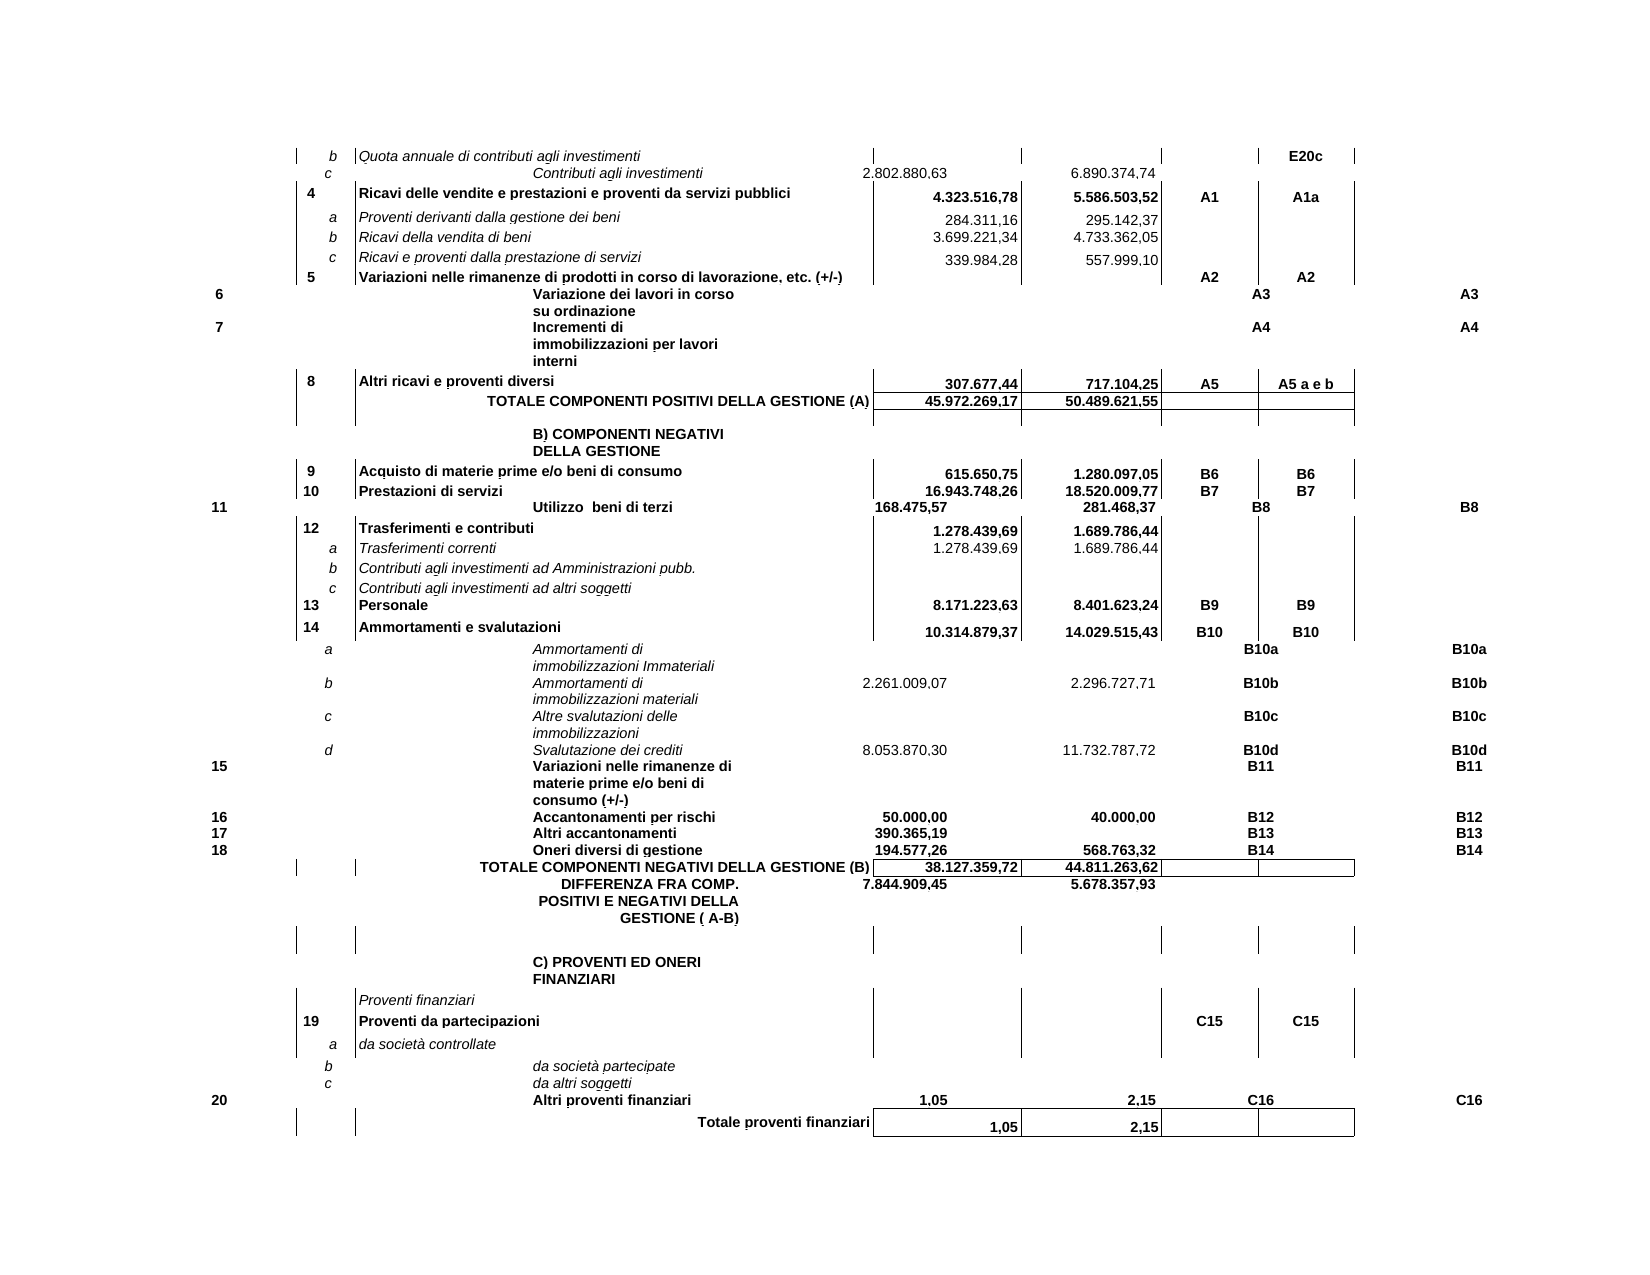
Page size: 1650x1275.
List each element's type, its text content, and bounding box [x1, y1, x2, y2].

table_cell [326, 409, 355, 426]
table_cell [1162, 246, 1258, 269]
table_header A5 [1162, 369, 1258, 392]
table_header [1259, 516, 1354, 539]
table_header [948, 641, 1157, 674]
table_cell [740, 319, 948, 369]
table_header A5 a e b [1259, 369, 1354, 392]
table_header Ricavi delle vendite e prestazioni e proventi da servizi pubblici [356, 181, 873, 206]
table_cell 18.520.009,77 [1022, 483, 1161, 499]
table_cell [948, 825, 1157, 842]
table_header [1162, 988, 1258, 1013]
table_cell [1162, 206, 1258, 229]
table_cell 2.296.727,71 [948, 674, 1157, 708]
table_cell [740, 708, 948, 741]
table_cell c [326, 246, 355, 269]
table_cell 15 [115, 758, 323, 808]
table_cell d [323, 741, 532, 758]
table_cell Quota annuale di contributi agli investimenti [356, 148, 873, 164]
table_cell B10d [1365, 741, 1573, 758]
table_cell [1259, 229, 1354, 246]
table_cell C16 [1365, 1091, 1573, 1108]
table_cell B10b [1365, 674, 1573, 708]
table_cell 19 [297, 1013, 326, 1030]
table_cell C16 [1157, 1091, 1365, 1108]
table_header B8 [1157, 499, 1365, 516]
table_cell [1365, 1075, 1573, 1091]
table_cell [323, 809, 532, 825]
table_cell 10 [297, 483, 326, 499]
table_cell Ammortamenti di immobilizzazioni materiali [532, 674, 740, 708]
table_cell 8.171.223,63 [874, 596, 1021, 613]
table_cell [323, 825, 532, 842]
table_header [1162, 516, 1258, 539]
table_header [297, 1108, 326, 1136]
table_header 5.678.357,93 [948, 877, 1157, 926]
table_cell a [326, 206, 355, 229]
table_header 2,15 [1022, 1109, 1161, 1136]
table_cell [1022, 556, 1161, 579]
table_cell [297, 540, 326, 556]
table_header [1259, 988, 1354, 1013]
table_cell [948, 758, 1157, 808]
table_header [1365, 1058, 1573, 1074]
table_cell [874, 1013, 1021, 1030]
table_cell B10c [1157, 708, 1365, 741]
table_cell C15 [1162, 1013, 1258, 1030]
table_header [740, 641, 948, 674]
table_header [948, 954, 1157, 987]
table_header A1 [1162, 181, 1258, 206]
table_cell [297, 1030, 326, 1058]
table_header [297, 988, 326, 1013]
table_header 1.278.439,69 [874, 516, 1021, 539]
table_cell [1259, 1030, 1354, 1058]
table_cell [297, 392, 326, 409]
table_cell C15 [1259, 1013, 1354, 1030]
table_header [1157, 954, 1365, 987]
table_cell B14 [1365, 842, 1573, 859]
table_cell 1.278.439,69 [874, 540, 1021, 556]
table_header [1162, 926, 1258, 954]
table_cell [326, 483, 355, 499]
table_header [740, 426, 948, 459]
table_header [326, 859, 355, 876]
table_header da società partecipate [532, 1058, 740, 1074]
table_cell [1259, 206, 1354, 229]
table_header A1a [1259, 181, 1354, 206]
table_header [115, 426, 323, 459]
table_cell [1022, 579, 1161, 596]
table_cell Altre svalutazioni delle immobilizzazioni [532, 708, 740, 741]
table_cell B10 [1162, 613, 1258, 641]
table_cell [1259, 246, 1354, 269]
table_header 307.677,44 [874, 369, 1021, 392]
table_cell [1162, 229, 1258, 246]
table_cell [326, 269, 355, 285]
table_cell Trasferimenti correnti [356, 540, 873, 556]
table_cell Svalutazione dei crediti [532, 741, 740, 758]
table_cell Ricavi della vendita di beni [356, 229, 873, 246]
table_cell [1259, 393, 1354, 409]
table_cell [1022, 410, 1161, 426]
table_header Utilizzo beni di terzi [532, 499, 740, 516]
table_header b [323, 1058, 532, 1074]
table_cell [326, 1013, 355, 1030]
table_header [1157, 1058, 1365, 1074]
table_cell 390.365,19 [740, 825, 948, 842]
table_cell [115, 708, 323, 741]
table_header [297, 859, 326, 876]
table_cell [948, 319, 1157, 369]
table_header [115, 876, 323, 926]
table_cell [1022, 148, 1161, 164]
table_header 5.586.503,52 [1022, 181, 1161, 206]
table_cell A4 [1365, 319, 1573, 369]
table_cell [1259, 410, 1354, 426]
table_header [874, 926, 1021, 954]
table_header 1.280.097,05 [1022, 459, 1161, 482]
table_header 4 [297, 181, 326, 206]
table_cell 295.142,37 [1022, 206, 1161, 229]
table_cell [1162, 410, 1258, 426]
table_header 6 [115, 285, 323, 319]
table_cell [115, 741, 323, 758]
table_cell 14 [297, 613, 326, 641]
table_header [323, 426, 532, 459]
table_header c [323, 164, 532, 181]
table_header [326, 516, 355, 539]
table_header 8 [297, 369, 326, 392]
table_header 1.689.786,44 [1022, 516, 1161, 539]
table_cell [1162, 579, 1258, 596]
table_header [326, 988, 355, 1013]
table_header 4.323.516,78 [874, 181, 1021, 206]
table_header B8 [1365, 499, 1573, 516]
table_header A3 [1157, 285, 1365, 319]
table_header [740, 1058, 948, 1074]
table_header [1259, 860, 1354, 876]
table_cell [1162, 1030, 1258, 1058]
table_cell A2 [1162, 269, 1258, 285]
table_header [1157, 426, 1365, 459]
table_cell B13 [1157, 825, 1365, 842]
table_cell 40.000,00 [948, 809, 1157, 825]
table_cell [1022, 269, 1161, 285]
table_header 6.890.374,74 [948, 164, 1157, 181]
table_header [1157, 876, 1365, 926]
table_cell [948, 1075, 1157, 1091]
table_header B6 [1259, 459, 1354, 482]
table_header Proventi finanziari [356, 988, 873, 1013]
table_cell B13 [1365, 825, 1573, 842]
table_cell Variazioni nelle rimanenze di materie prime e/o beni di consumo (+/-) [532, 758, 740, 808]
table_cell [948, 708, 1157, 741]
table_cell c [323, 708, 532, 741]
table_cell c [323, 1075, 532, 1091]
table_cell [356, 409, 873, 426]
table_cell [1022, 1030, 1161, 1058]
table_cell A4 [1157, 319, 1365, 369]
table_cell [297, 579, 326, 596]
table_header [326, 459, 355, 482]
table_cell [874, 1030, 1021, 1058]
table_header [1022, 926, 1161, 954]
table_header 281.468,37 [948, 499, 1157, 516]
table_cell [326, 613, 355, 641]
table_header 9 [297, 459, 326, 482]
table_cell b [323, 674, 532, 708]
table_cell [326, 392, 355, 409]
table_cell 5 [297, 269, 326, 285]
table_cell [323, 319, 532, 369]
table_cell 17 [115, 825, 323, 842]
table_header [1365, 164, 1573, 181]
table_cell B7 [1259, 483, 1354, 499]
table_header [874, 988, 1021, 1013]
table_header Totale proventi finanziari [356, 1108, 873, 1136]
table_cell [115, 674, 323, 708]
table_cell [740, 758, 948, 808]
table_cell [297, 229, 326, 246]
table_header [1365, 426, 1573, 459]
table_header 38.127.359,72 [874, 860, 1021, 876]
table_cell 1,05 [740, 1091, 948, 1108]
table_cell Ammortamenti e svalutazioni [356, 613, 873, 641]
table_cell [874, 269, 1021, 285]
table_header B10a [1157, 641, 1365, 674]
table_cell Proventi da partecipazioni [356, 1013, 873, 1030]
table_header [326, 1108, 355, 1136]
table_cell Altri accantonamenti [532, 825, 740, 842]
table_cell b [326, 556, 355, 579]
table_header [1157, 164, 1365, 181]
table_cell [874, 579, 1021, 596]
table_cell B12 [1365, 809, 1573, 825]
table_header [326, 369, 355, 392]
table_cell 11.732.787,72 [948, 741, 1157, 758]
table_header [740, 285, 948, 319]
table_cell a [326, 540, 355, 556]
table_header [297, 926, 326, 954]
table_header B6 [1162, 459, 1258, 482]
table_cell [297, 206, 326, 229]
table_cell 50.489.621,55 [1022, 393, 1161, 409]
table_cell 16 [115, 809, 323, 825]
table_cell [1162, 556, 1258, 579]
table_cell B10 [1259, 613, 1354, 641]
table_header [326, 181, 355, 206]
table_cell 4.733.362,05 [1022, 229, 1161, 246]
table_header 11 [115, 499, 323, 516]
table_cell B10b [1157, 674, 1365, 708]
table_header 168.475,57 [740, 499, 948, 516]
table_cell [1162, 393, 1258, 409]
table_header Trasferimenti e contributi [356, 516, 873, 539]
table_cell 10.314.879,37 [874, 613, 1021, 641]
table_cell [297, 556, 326, 579]
table_cell B9 [1259, 596, 1354, 613]
table_cell [297, 148, 326, 164]
table_cell Variazioni nelle rimanenze di prodotti in corso di lavorazione, etc. (+/-) [356, 269, 873, 285]
table_cell da società controllate [356, 1030, 873, 1058]
table_header Acquisto di materie prime e/o beni di consumo [356, 459, 873, 482]
table_header B10a [1365, 641, 1573, 674]
table_cell 16.943.748,26 [874, 483, 1021, 499]
table_header [323, 954, 532, 987]
table_header [356, 926, 873, 954]
table_cell 8.053.870,30 [740, 741, 948, 758]
table_header 1,05 [874, 1109, 1021, 1136]
table_cell B7 [1162, 483, 1258, 499]
table_header [740, 954, 948, 987]
table_cell B10c [1365, 708, 1573, 741]
table_header [948, 1058, 1157, 1074]
table_cell Personale [356, 596, 873, 613]
table_header [948, 426, 1157, 459]
table_cell [874, 556, 1021, 579]
table_header Contributi agli investimenti [532, 164, 740, 181]
table_cell 18 [115, 842, 323, 859]
table_header [1162, 860, 1258, 876]
table_cell 2,15 [948, 1091, 1157, 1108]
table_cell [1162, 148, 1258, 164]
table_cell 7 [115, 319, 323, 369]
table_header A3 [1365, 285, 1573, 319]
table_cell [740, 1075, 948, 1091]
table_cell [323, 758, 532, 808]
table_cell 194.577,26 [740, 842, 948, 859]
table_cell E20c [1259, 148, 1354, 164]
table_cell da altri soggetti [532, 1075, 740, 1091]
table_cell [297, 409, 326, 426]
table_header a [323, 641, 532, 674]
table_header B) COMPONENTI NEGATIVI DELLA GESTIONE [532, 426, 740, 459]
table_header [1259, 1109, 1354, 1136]
table_cell 45.972.269,17 [874, 393, 1021, 409]
table_cell [1259, 540, 1354, 556]
table_cell Proventi derivanti dalla gestione dei beni [356, 206, 873, 229]
table_header [115, 1058, 323, 1074]
table_cell [323, 842, 532, 859]
table_cell 3.699.221,34 [874, 229, 1021, 246]
table_header [323, 285, 532, 319]
table_cell [874, 148, 1021, 164]
table_cell [1259, 556, 1354, 579]
table_cell Contributi agli investimenti ad altri soggetti [356, 579, 873, 596]
table_header DIFFERENZA FRA COMP. POSITIVI E NEGATIVI DELLA GESTIONE ( A-B) [532, 876, 740, 926]
table_cell B9 [1162, 596, 1258, 613]
table_cell [323, 1091, 532, 1108]
table_cell b [326, 148, 355, 164]
table_header [115, 164, 323, 181]
table_cell 50.000,00 [740, 809, 948, 825]
table_cell [874, 410, 1021, 426]
table_cell c [326, 579, 355, 596]
table_cell b [326, 229, 355, 246]
table_cell a [326, 1030, 355, 1058]
table_cell B11 [1365, 758, 1573, 808]
table_cell Incrementi di immobilizzazioni per lavori interni [532, 319, 740, 369]
table_cell 14.029.515,43 [1022, 613, 1161, 641]
table_cell B12 [1157, 809, 1365, 825]
table_header [323, 876, 532, 926]
table_cell 2.261.009,07 [740, 674, 948, 708]
table_header Ammortamenti di immobilizzazioni Immateriali [532, 641, 740, 674]
table_header [1022, 988, 1161, 1013]
table_header [1259, 926, 1354, 954]
table_header 717.104,25 [1022, 369, 1161, 392]
table_cell [297, 246, 326, 269]
table_header [948, 285, 1157, 319]
table_cell [1022, 1013, 1161, 1030]
table_cell A2 [1259, 269, 1354, 285]
table_header [326, 926, 355, 954]
table_header [1162, 1109, 1258, 1136]
table_cell Ricavi e proventi dalla prestazione di servizi [356, 246, 873, 269]
table_header [1365, 876, 1573, 926]
table_header [115, 641, 323, 674]
table_cell Prestazioni di servizi [356, 483, 873, 499]
table_cell 20 [115, 1091, 323, 1108]
table_cell Altri proventi finanziari [532, 1091, 740, 1108]
table_header 615.650,75 [874, 459, 1021, 482]
table_cell 284.311,16 [874, 206, 1021, 229]
table_cell B11 [1157, 758, 1365, 808]
table_cell 1.689.786,44 [1022, 540, 1161, 556]
table_cell [1162, 540, 1258, 556]
table_header 7.844.909,45 [740, 876, 948, 926]
table_cell [326, 596, 355, 613]
table_header C) PROVENTI ED ONERI FINANZIARI [532, 954, 740, 987]
table_cell 557.999,10 [1022, 246, 1161, 269]
table_header [1365, 954, 1573, 987]
table_cell B14 [1157, 842, 1365, 859]
table_cell 13 [297, 596, 326, 613]
table_cell [1259, 579, 1354, 596]
table_cell [115, 1075, 323, 1091]
table_cell 8.401.623,24 [1022, 596, 1161, 613]
table_cell TOTALE COMPONENTI POSITIVI DELLA GESTIONE (A) [356, 392, 873, 409]
table_header Variazione dei lavori in corso su ordinazione [532, 285, 740, 319]
table_header [323, 499, 532, 516]
table_header TOTALE COMPONENTI NEGATIVI DELLA GESTIONE (B) [356, 859, 873, 876]
table_cell B10d [1157, 741, 1365, 758]
table_cell 568.763,32 [948, 842, 1157, 859]
table_header Altri ricavi e proventi diversi [356, 369, 873, 392]
table_header 2.802.880,63 [740, 164, 948, 181]
table_cell Accantonamenti per rischi [532, 809, 740, 825]
table_cell Contributi agli investimenti ad Amministrazioni pubb. [356, 556, 873, 579]
table_cell 339.984,28 [874, 246, 1021, 269]
table_header [115, 954, 323, 987]
table_header 44.811.263,62 [1022, 860, 1161, 876]
table_cell Oneri diversi di gestione [532, 842, 740, 859]
table_cell [1157, 1075, 1365, 1091]
table_header 12 [297, 516, 326, 539]
